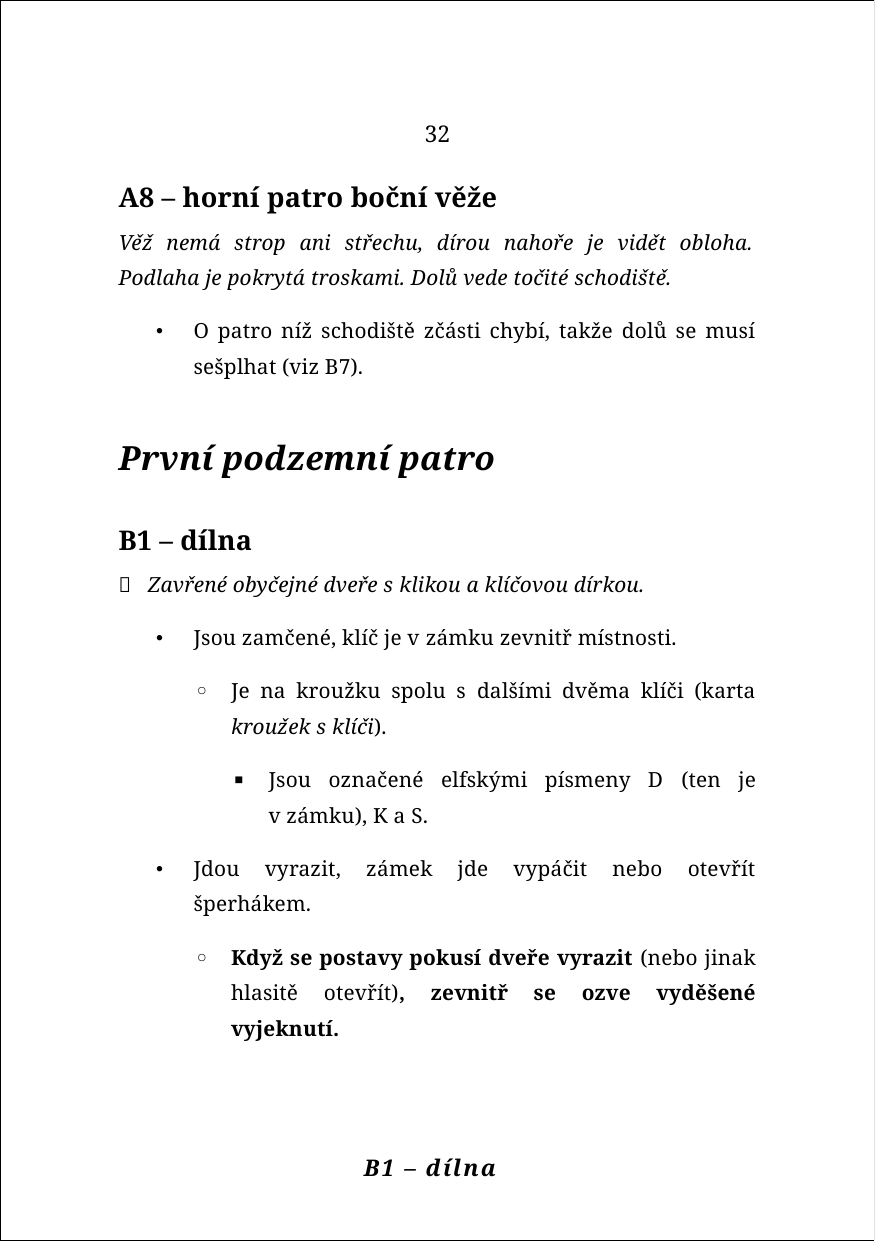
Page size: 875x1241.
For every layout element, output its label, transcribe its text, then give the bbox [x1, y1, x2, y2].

list Je na kroužku spolu s⁠ dalšími dvěma klíči (karta kroužek s⁠ klíči). [193, 677, 756, 741]
text 🚪 Zavřené obyčejné dveře s⁠ klikou a⁠ klíčovou dírkou. [118, 570, 756, 598]
text Věž nemá strop ani střechu, dírou nahoře je vidět obloha. Podlaha je pokrytá troskami. Dolů vede točité schodiště. [118, 228, 756, 292]
subtitle První podzemní patro [118, 435, 756, 480]
list Jsou zamčené, klíč je v⁠ zámku zevnitř místnosti. [156, 623, 756, 652]
list Když se postavy pokusí dveře vyrazit (nebo jinak hlasitě otevřít), zevnitř se ozve vyděšené vyjeknutí. [193, 943, 756, 1042]
list Jsou označené elfskými písmeny D (ten je v⁠ zámku), K⁠ a⁠ S. [231, 765, 756, 829]
subtitle A8 – horní patro boční věže [118, 179, 756, 216]
list O⁠ patro níž schodiště zčásti chybí, takže dolů se musí sešplhat (viz B7). [156, 316, 756, 380]
list Jdou vyrazit, zámek jde vypáčit nebo otevřít šperhákem. [156, 854, 756, 918]
subtitle B1 – dílna [118, 521, 756, 558]
